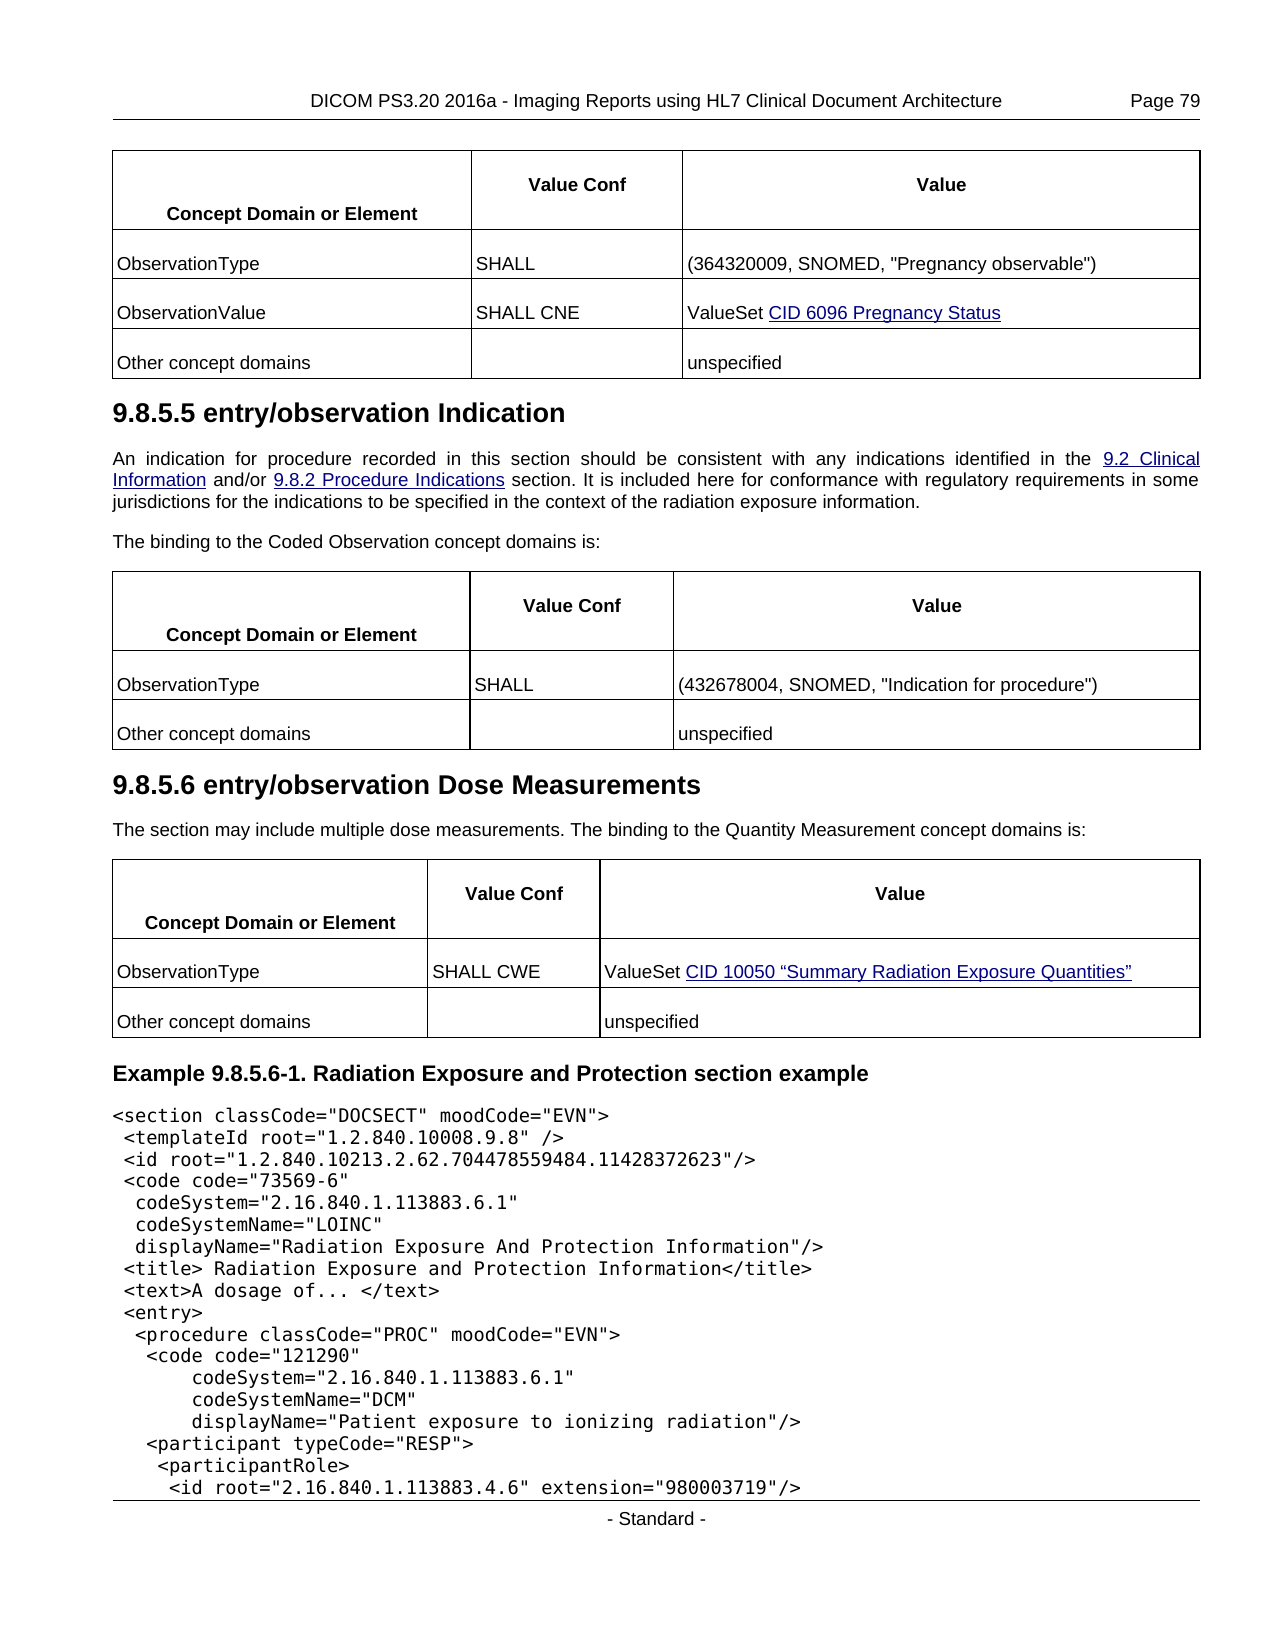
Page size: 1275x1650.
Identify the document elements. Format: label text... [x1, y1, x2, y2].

table_header Value Conf [428, 860, 599, 937]
table_header Concept Domain or Element [113, 572, 469, 649]
table_cell (364320009, SNOMED, "Pregnancy observable") [683, 230, 1199, 278]
table_cell unspecified [601, 988, 1199, 1037]
text Example 9.8.5.6-1. Radiation Exposure and Protection section example [112, 1060, 1200, 1086]
table_cell [428, 988, 599, 1037]
table_cell SHALL [472, 230, 682, 278]
table_cell (432678004, SNOMED, "Indication for procedure") [674, 651, 1199, 699]
table_cell Value​Set CID 10050 “Summary Radiation Exposure Quantities” [601, 939, 1199, 987]
table_header Value [683, 151, 1199, 228]
text 9.8.5.5 entry/observation Indication [112, 397, 1200, 428]
table_cell SHALL CNE [472, 279, 682, 328]
table_cell Observation​Type [113, 651, 469, 699]
text The section may include multiple dose measurements. The binding to the Quantity Measurement concept domains is: [112, 819, 1200, 840]
table_header Value Conf [472, 151, 682, 228]
table_cell SHALL [471, 651, 673, 699]
table_cell unspecified [674, 700, 1199, 749]
text <section classCode="DOCSECT" moodCode="EVN"> <templateId root="1.2.840.10008.9.8" /> <id root="1.2.840.10213.2.62.704478559484.11428372623"/> <code code="73569-6" codeSystem="2.16.840.1.113883.6.1" codeSystemName="LOINC" displayName="Radiation Exposure And Protection Information"/> <title> Radiation Exposure and Protection Information</title> <text>A dosage of... </text> <entry> <procedure classCode="PROC" moodCode="EVN"> <code code="121290" codeSystem="2.16.840.1.113883.6.1" codeSystemName="DCM" displayName="Patient exposure to ionizing radiation"/> <participant typeCode="RESP"> <participantRole> <id root="2.16.840.1.113883.4.6" extension="980003719"/> [112, 1105, 1200, 1499]
text The binding to the Coded Observation concept domains is: [112, 531, 1200, 552]
text 9.8.5.6 entry/observation Dose Measurements [112, 769, 1200, 800]
table_cell Other concept domains [113, 700, 469, 749]
table_header Value Conf [471, 572, 673, 649]
text An indication for procedure recorded in this section should be consistent with any indications identified in the 9.2 Clinical Information and/or 9.8.2 Procedure Indications section. It is included here for conformance with regulatory requirements in some jurisdictions for the indications to be specified in the context of the radiation exposure information. [112, 447, 1200, 512]
table_header Value [674, 572, 1199, 649]
table_cell Value​Set CID 6096 Pregnancy Status [683, 279, 1199, 328]
table_cell unspecified [683, 329, 1199, 377]
table_cell SHALL CWE [428, 939, 599, 987]
table_cell Observation​Type [113, 939, 427, 987]
table_header Value [601, 860, 1199, 937]
table_cell Observation​Value [113, 279, 471, 328]
table_cell Observation​Type [113, 230, 471, 278]
table_header Concept Domain or Element [113, 860, 427, 937]
table_cell Other concept domains [113, 988, 427, 1037]
table_cell [472, 329, 682, 377]
table_header Concept Domain or Element [113, 151, 471, 228]
table_cell [471, 700, 673, 749]
table_cell Other concept domains [113, 329, 471, 377]
